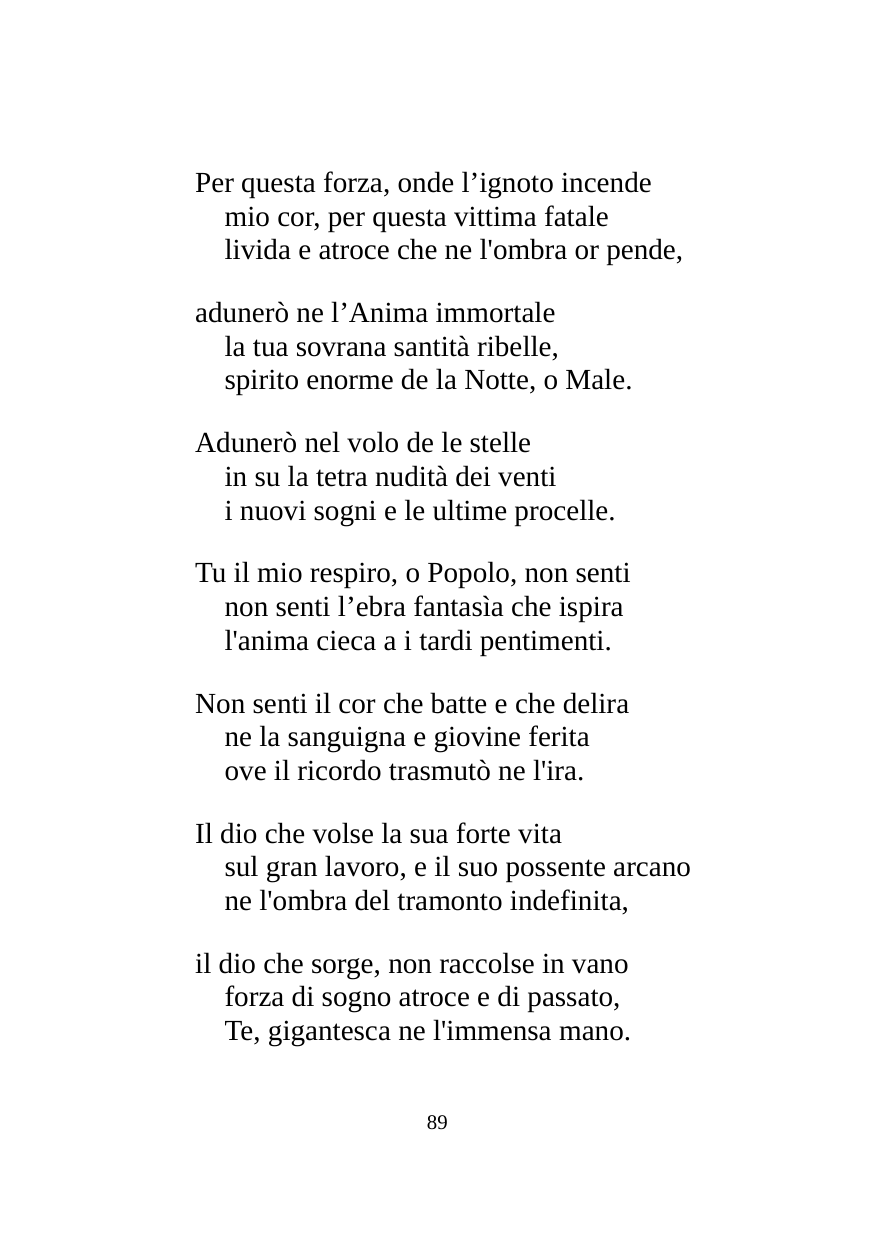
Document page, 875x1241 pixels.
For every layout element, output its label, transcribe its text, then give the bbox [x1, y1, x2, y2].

text Tu il mio respiro, o Popolo, non senti non senti l’ebra fantasìa che ispira l'anima cieca a i tardi pentimenti. [195, 556, 768, 656]
text adunerò ne l’Anima immortale la tua sovrana santità ribelle, spirito enorme de la Notte, o Male. [195, 295, 768, 396]
text Per questa forza, onde l’ignoto incende mio cor, per questa vittima fatale livida e atroce che ne l'ombra or pende, [195, 165, 768, 266]
text Adunerò nel volo de le stelle in su la tetra nudità dei venti i nuovi sogni e le ultime procelle. [195, 426, 768, 526]
text Il dio che volse la sua forte vita sul gran lavoro, e il suo possente arcano ne l'ombra del tramonto indefinita, [195, 816, 768, 916]
text Non senti il cor che batte e che delira ne la sanguigna e giovine ferita ove il ricordo trasmutò ne l'ira. [195, 686, 768, 786]
text il dio che sorge, non raccolse in vano forza di sogno atroce e di passato, Te, gigantesca ne l'immensa mano. [195, 946, 768, 1047]
